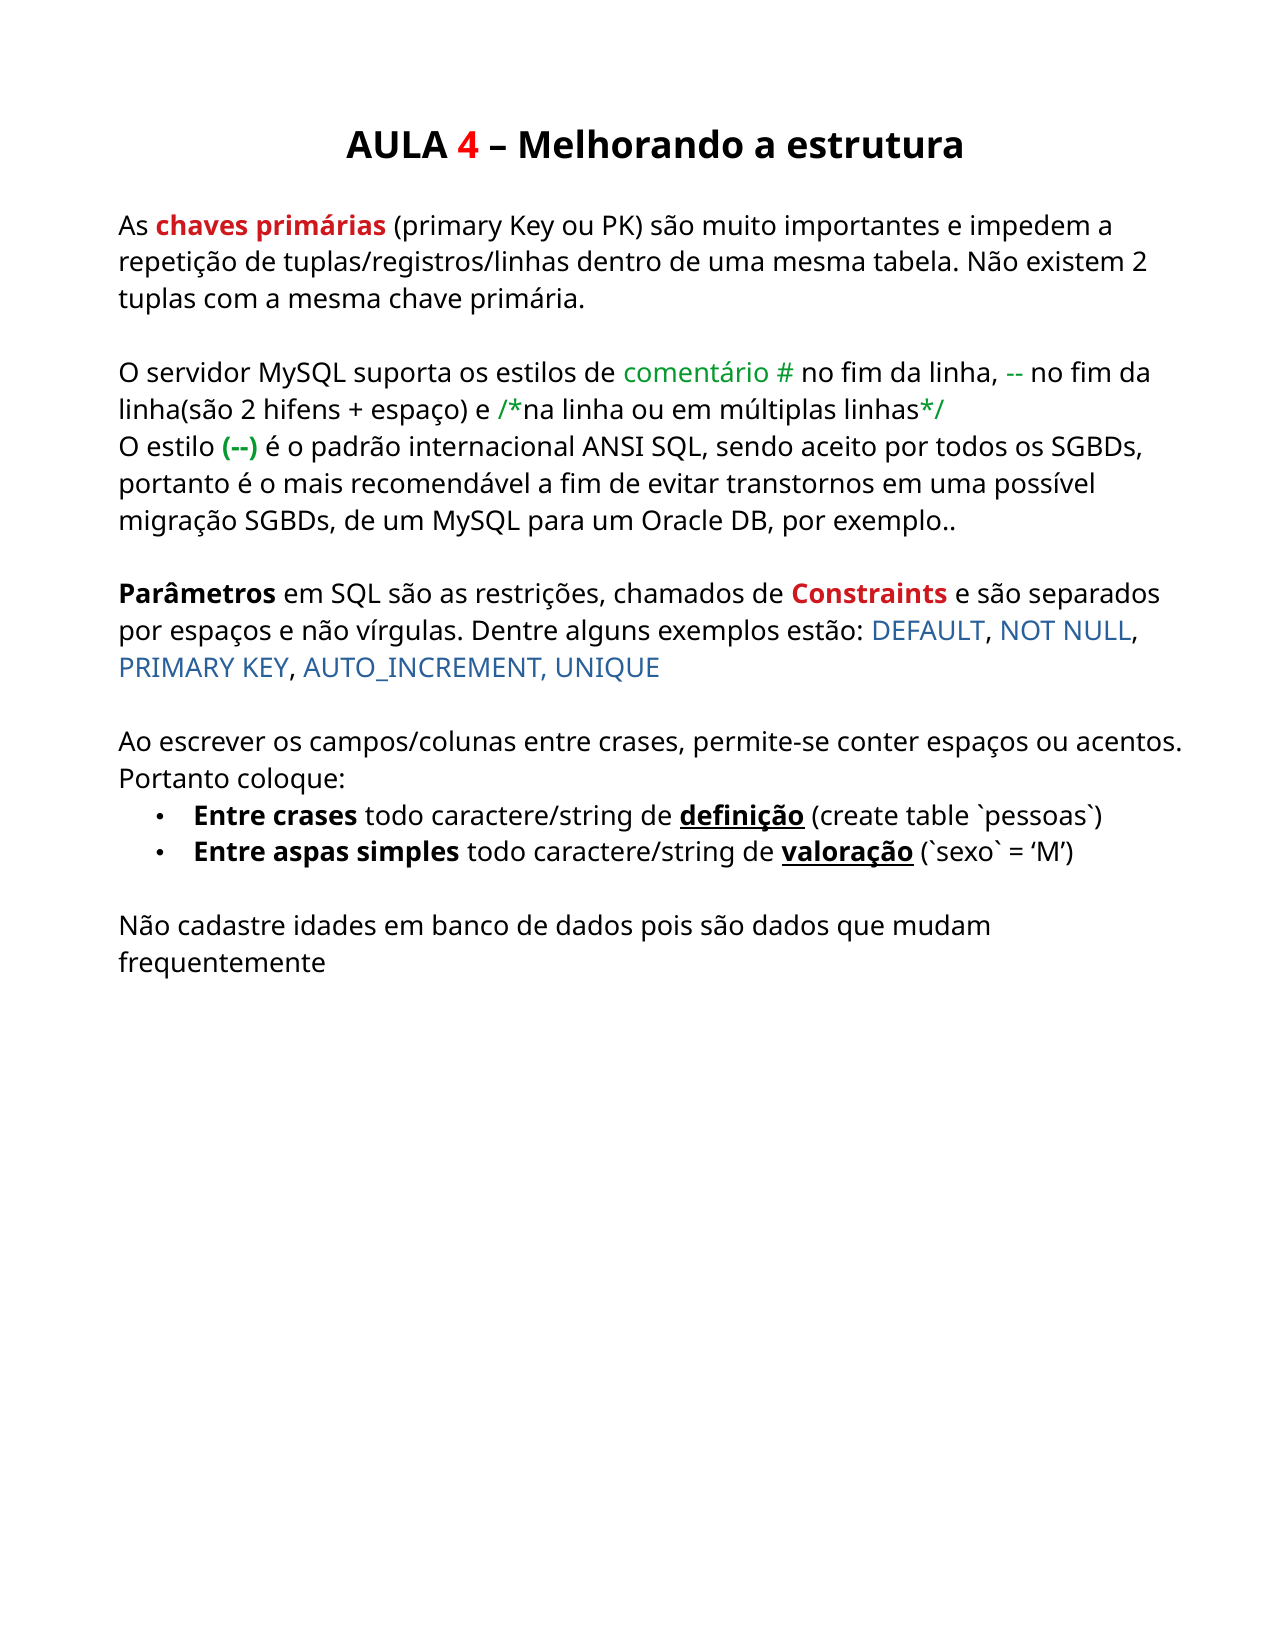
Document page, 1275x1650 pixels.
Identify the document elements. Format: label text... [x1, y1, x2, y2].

text Não cadastre idades em banco de dados pois são dados que mudam frequentemente [118, 907, 1193, 980]
text O servidor MySQL suporta os estilos de comentário # no fim da linha, -- no fim da linha(são 2 hifens + espaço) e /*na linha ou em múltiplas linhas*/ [118, 353, 1193, 427]
list Entre crases todo caractere/string de definição (create table `pessoas`) [156, 796, 1193, 833]
list Entre aspas simples todo caractere/string de valoração (`sexo` = ‘M’) [156, 833, 1193, 870]
text Ao escrever os campos/colunas entre crases, permite-se conter espaços ou acentos. Portanto coloque: [118, 722, 1193, 796]
text AULA 4 – Melhorando a estrutura [118, 118, 1193, 169]
text As chaves primárias (primary Key ou PK) são muito importantes e impedem a repetição de tuplas/registros/linhas dentro de uma mesma tabela. Não existem 2 tuplas com a mesma chave primária. [118, 206, 1193, 317]
text O estilo (--) é o padrão internacional ANSI SQL, sendo aceito por todos os SGBDs, portanto é o mais recomendável a fim de evitar transtornos em uma possível migração SGBDs, de um MySQL para um Oracle DB, por exemplo.. [118, 427, 1193, 538]
text Parâmetros em SQL são as restrições, chamados de Constraints e são separados por espaços e não vírgulas. Dentre alguns exemplos estão: DEFAULT, NOT NULL, PRIMARY KEY, AUTO_INCREMENT, UNIQUE [118, 575, 1193, 685]
